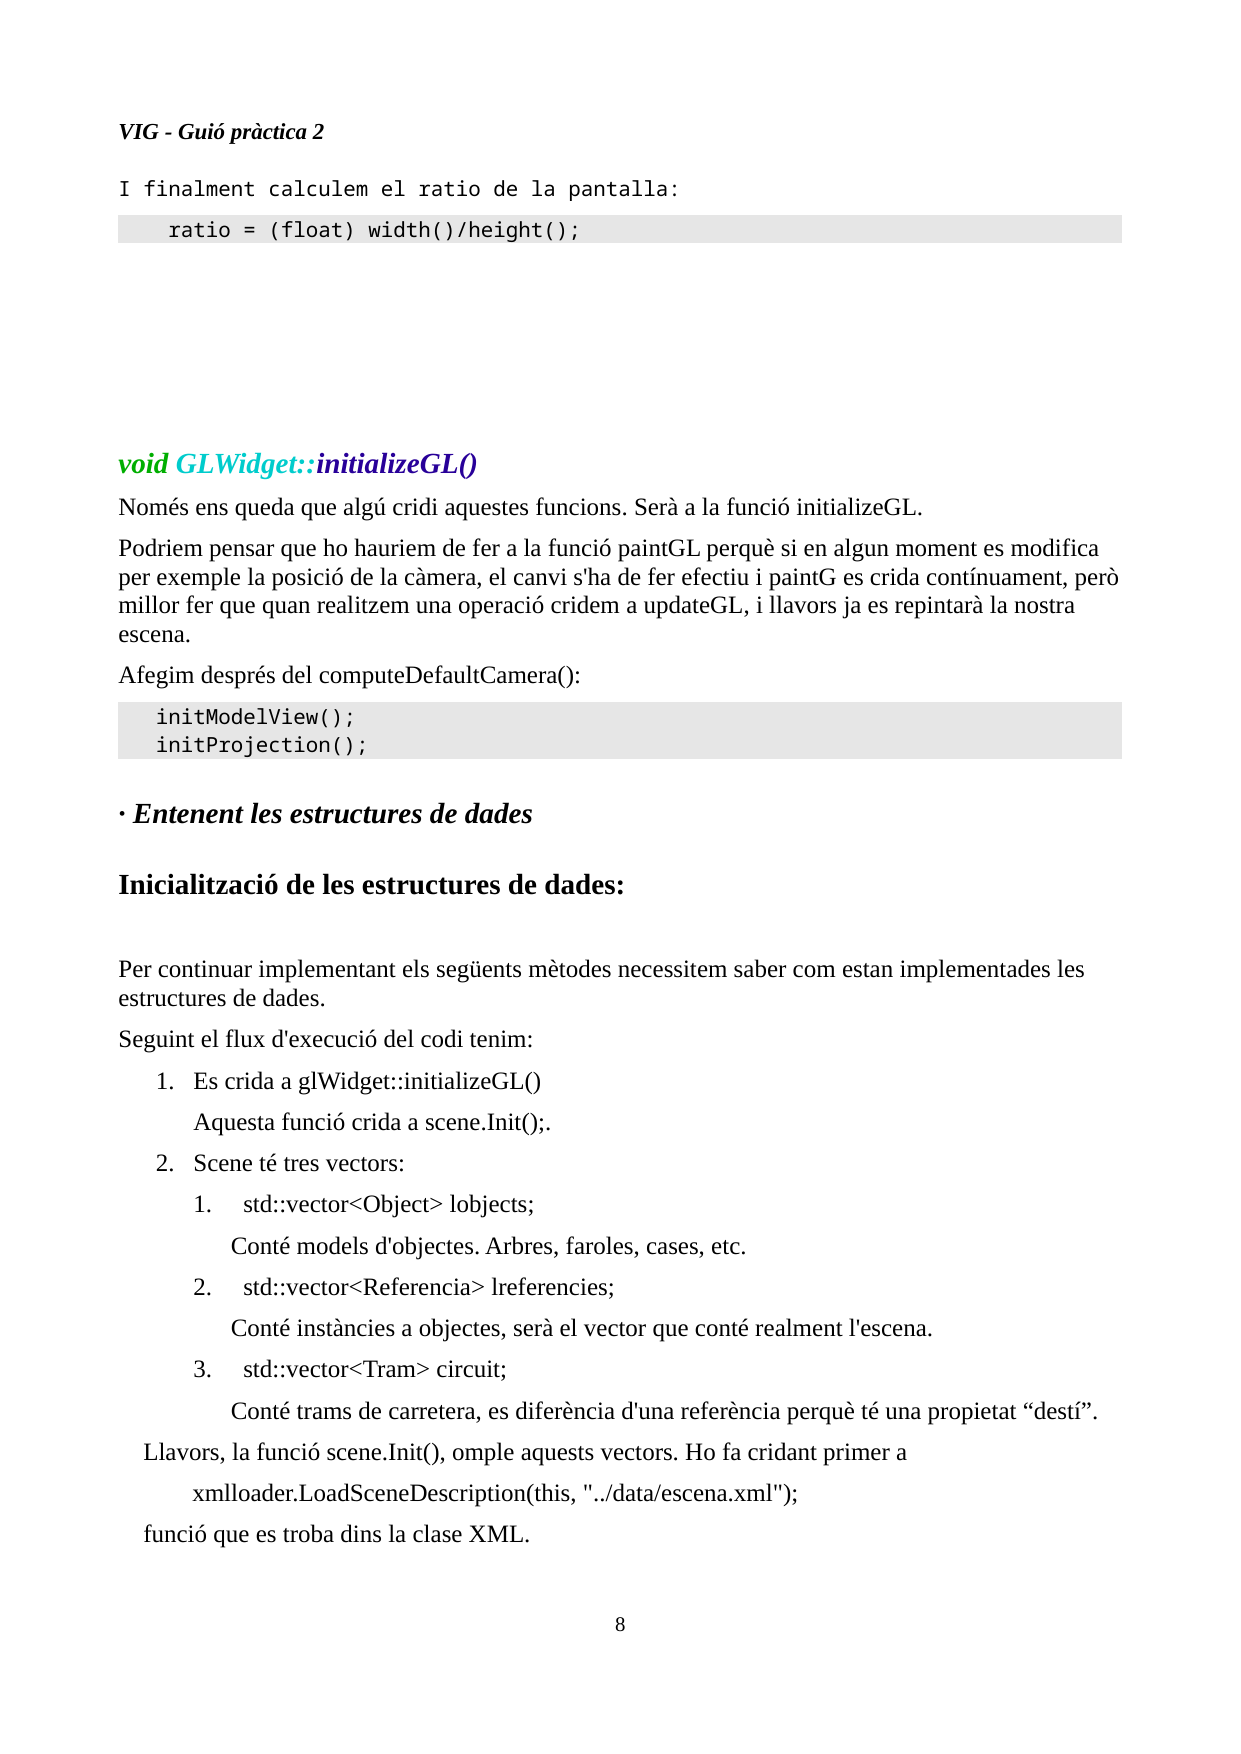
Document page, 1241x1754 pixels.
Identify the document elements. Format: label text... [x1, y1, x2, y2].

list std::vector<Referencia> lreferencies; [193, 1272, 1122, 1301]
text Podriem pensar que ho hauriem de fer a la funció paintGL perquè si en algun moment es modifica per exemple la posició de la càmera, el canvi s'ha de fer efectiu i paintG es crida contínuament, però millor fer que quan realitzem una operació cridem a updateGL, i llavors ja es repintarà la nostra escena. [118, 533, 1122, 648]
list Conté models d'objectes. Arbres, faroles, cases, etc. [193, 1231, 1122, 1259]
list std::vector<Tram> circuit; [193, 1354, 1122, 1383]
list Scene té tres vectors: [156, 1148, 1122, 1177]
text ratio = (float) width()/height(); [118, 215, 1122, 243]
text Seguint el flux d'execució del codi tenim: [118, 1024, 1122, 1053]
subtitle Inicialització de les estructures de dades: [118, 867, 1122, 901]
text Per continuar implementant els següents mètodes necessitem saber com estan implementades les estructures de dades. [118, 954, 1122, 1012]
text initModelView(); initProjection(); [118, 702, 1122, 759]
list Conté trams de carretera, es diferència d'una referència perquè té una propietat “destí”. [193, 1396, 1122, 1424]
text xmlloader.LoadSceneDescription(this, "../data/escena.xml"); [118, 1478, 1122, 1507]
list std::vector<Object> lobjects; [193, 1189, 1122, 1218]
text Llavors, la funció scene.Init(), omple aquests vectors. Ho fa cridant primer a [118, 1437, 1122, 1466]
subtitle void GLWidget::initializeGL() [118, 446, 1122, 479]
text Només ens queda que algú cridi aquestes funcions. Serà a la funció initializeGL. [118, 492, 1122, 521]
text funció que es troba dins la clase XML. [118, 1519, 1122, 1548]
text I finalment calculem el ratio de la pantalla: [118, 174, 1122, 202]
list Es crida a glWidget::initializeGL() [156, 1066, 1122, 1094]
text Afegim després del computeDefaultCamera(): [118, 661, 1122, 689]
subtitle · Entenent les estructures de dades [118, 796, 1122, 830]
list Conté instàncies a objectes, serà el vector que conté realment l'escena. [193, 1313, 1122, 1342]
list Aquesta funció crida a scene.Init();. [156, 1107, 1122, 1136]
